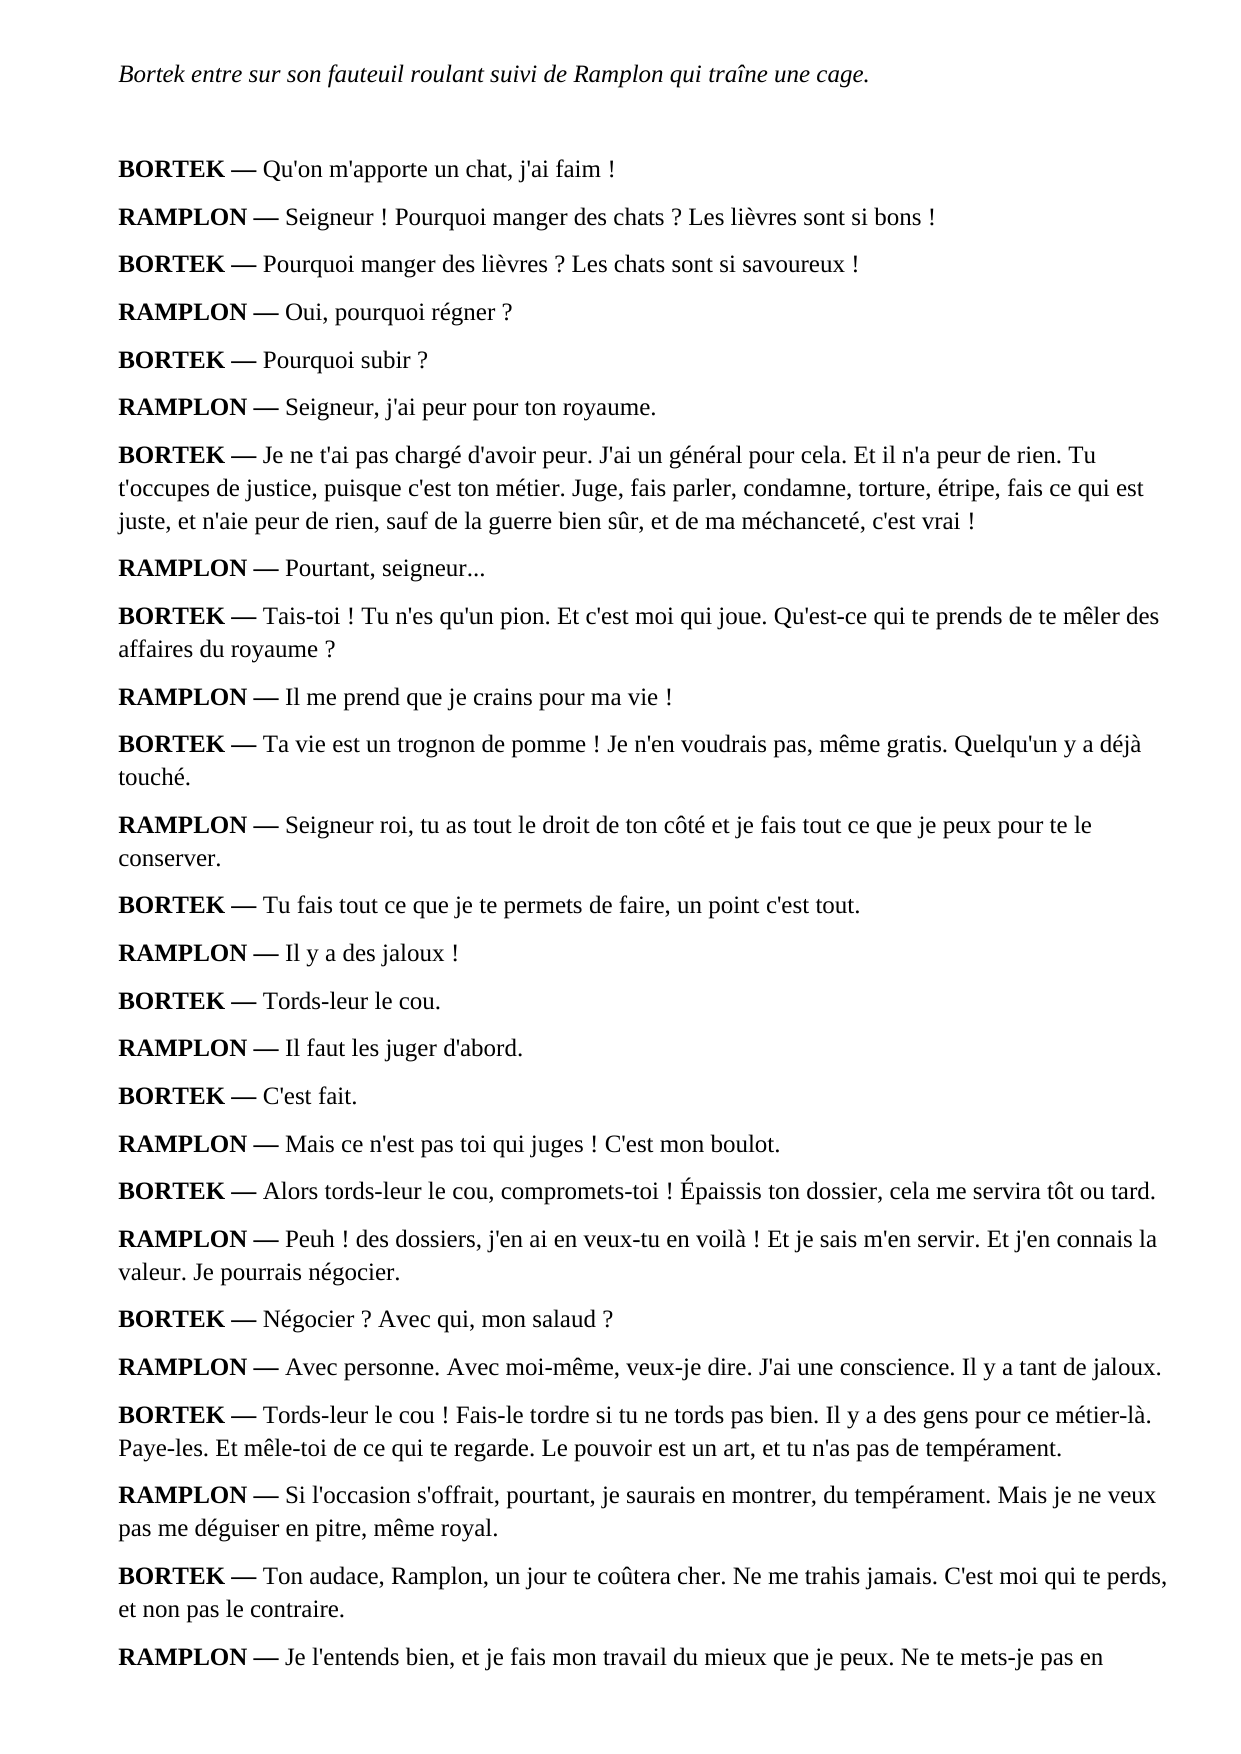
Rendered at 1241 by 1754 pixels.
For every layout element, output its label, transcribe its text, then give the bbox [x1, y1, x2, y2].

text RAMPLON — Avec personne. Avec moi-même, veux-je dire. J'ai une conscience. Il y a tant de jaloux. [118, 1352, 1181, 1381]
text BORTEK — Tu fais tout ce que je te permets de faire, un point c'est tout. [118, 891, 1181, 919]
text RAMPLON — Si l'occasion s'offrait, pourtant, je saurais en montrer, du tempérament. Mais je ne veux pas me déguiser en pitre, même royal. [118, 1480, 1181, 1542]
text RAMPLON — Peuh ! des dossiers, j'en ai en veux-tu en voilà ! Et je sais m'en servir. Et j'en connais la valeur. Je pourrais négocier. [118, 1224, 1181, 1286]
text BORTEK — Ton audace, Ramplon, un jour te coûtera cher. Ne me trahis jamais. C'est moi qui te perds, et non pas le contraire. [118, 1561, 1181, 1623]
text BORTEK — Pourquoi manger des lièvres ? Les chats sont si savoureux ! [118, 249, 1181, 278]
text RAMPLON — Seigneur roi, tu as tout le droit de ton côté et je fais tout ce que je peux pour te le conserver. [118, 810, 1181, 872]
text BORTEK — Négocier ? Avec qui, mon salaud ? [118, 1304, 1181, 1333]
text BORTEK — Ta vie est un trognon de pomme ! Je n'en voudrais pas, même gratis. Quelqu'un y a déjà touché. [118, 729, 1181, 791]
text RAMPLON — Je l'entends bien, et je fais mon travail du mieux que je peux. Ne te mets-je pas en [118, 1642, 1181, 1670]
text BORTEK — Je ne t'ai pas chargé d'avoir peur. J'ai un général pour cela. Et il n'a peur de rien. Tu t'occupes de justice, puisque c'est ton métier. Juge, fais parler, condamne, torture, étripe, fais ce qui est juste, et n'aie peur de rien, sauf de la guerre bien sûr, et de ma méchanceté, c'est vrai ! [118, 440, 1181, 535]
text RAMPLON — Oui, pourquoi régner ? [118, 297, 1181, 326]
text RAMPLON — Mais ce n'est pas toi qui juges ! C'est mon boulot. [118, 1129, 1181, 1157]
text BORTEK — Tords-leur le cou. [118, 986, 1181, 1014]
text BORTEK — Tords-leur le cou ! Fais-le tordre si tu ne tords pas bien. Il y a des gens pour ce métier-là. Paye-les. Et mêle-toi de ce qui te regarde. Le pouvoir est un art, et tu n'as pas de tempérament. [118, 1400, 1181, 1461]
text RAMPLON — Pourtant, seigneur... [118, 553, 1181, 582]
text RAMPLON — Il me prend que je crains pour ma vie ! [118, 682, 1181, 711]
text BORTEK — Pourquoi subir ? [118, 345, 1181, 373]
text RAMPLON — Seigneur ! Pourquoi manger des chats ? Les lièvres sont si bons ! [118, 202, 1181, 231]
text RAMPLON — Il y a des jaloux ! [118, 938, 1181, 967]
text BORTEK — Alors tords-leur le cou, compromets-toi ! Épaissis ton dossier, cela me servira tôt ou tard. [118, 1176, 1181, 1205]
text BORTEK — Tais-toi ! Tu n'es qu'un pion. Et c'est moi qui joue. Qu'est-ce qui te prends de te mêler des affaires du royaume ? [118, 601, 1181, 663]
text Bortek entre sur son fauteuil roulant suivi de Ramplon qui traîne une cage. [118, 59, 1181, 88]
text BORTEK — Qu'on m'apporte un chat, j'ai faim ! [118, 154, 1181, 183]
text RAMPLON — Seigneur, j'ai peur pour ton royaume. [118, 392, 1181, 421]
text RAMPLON — Il faut les juger d'abord. [118, 1033, 1181, 1062]
text BORTEK — C'est fait. [118, 1081, 1181, 1110]
